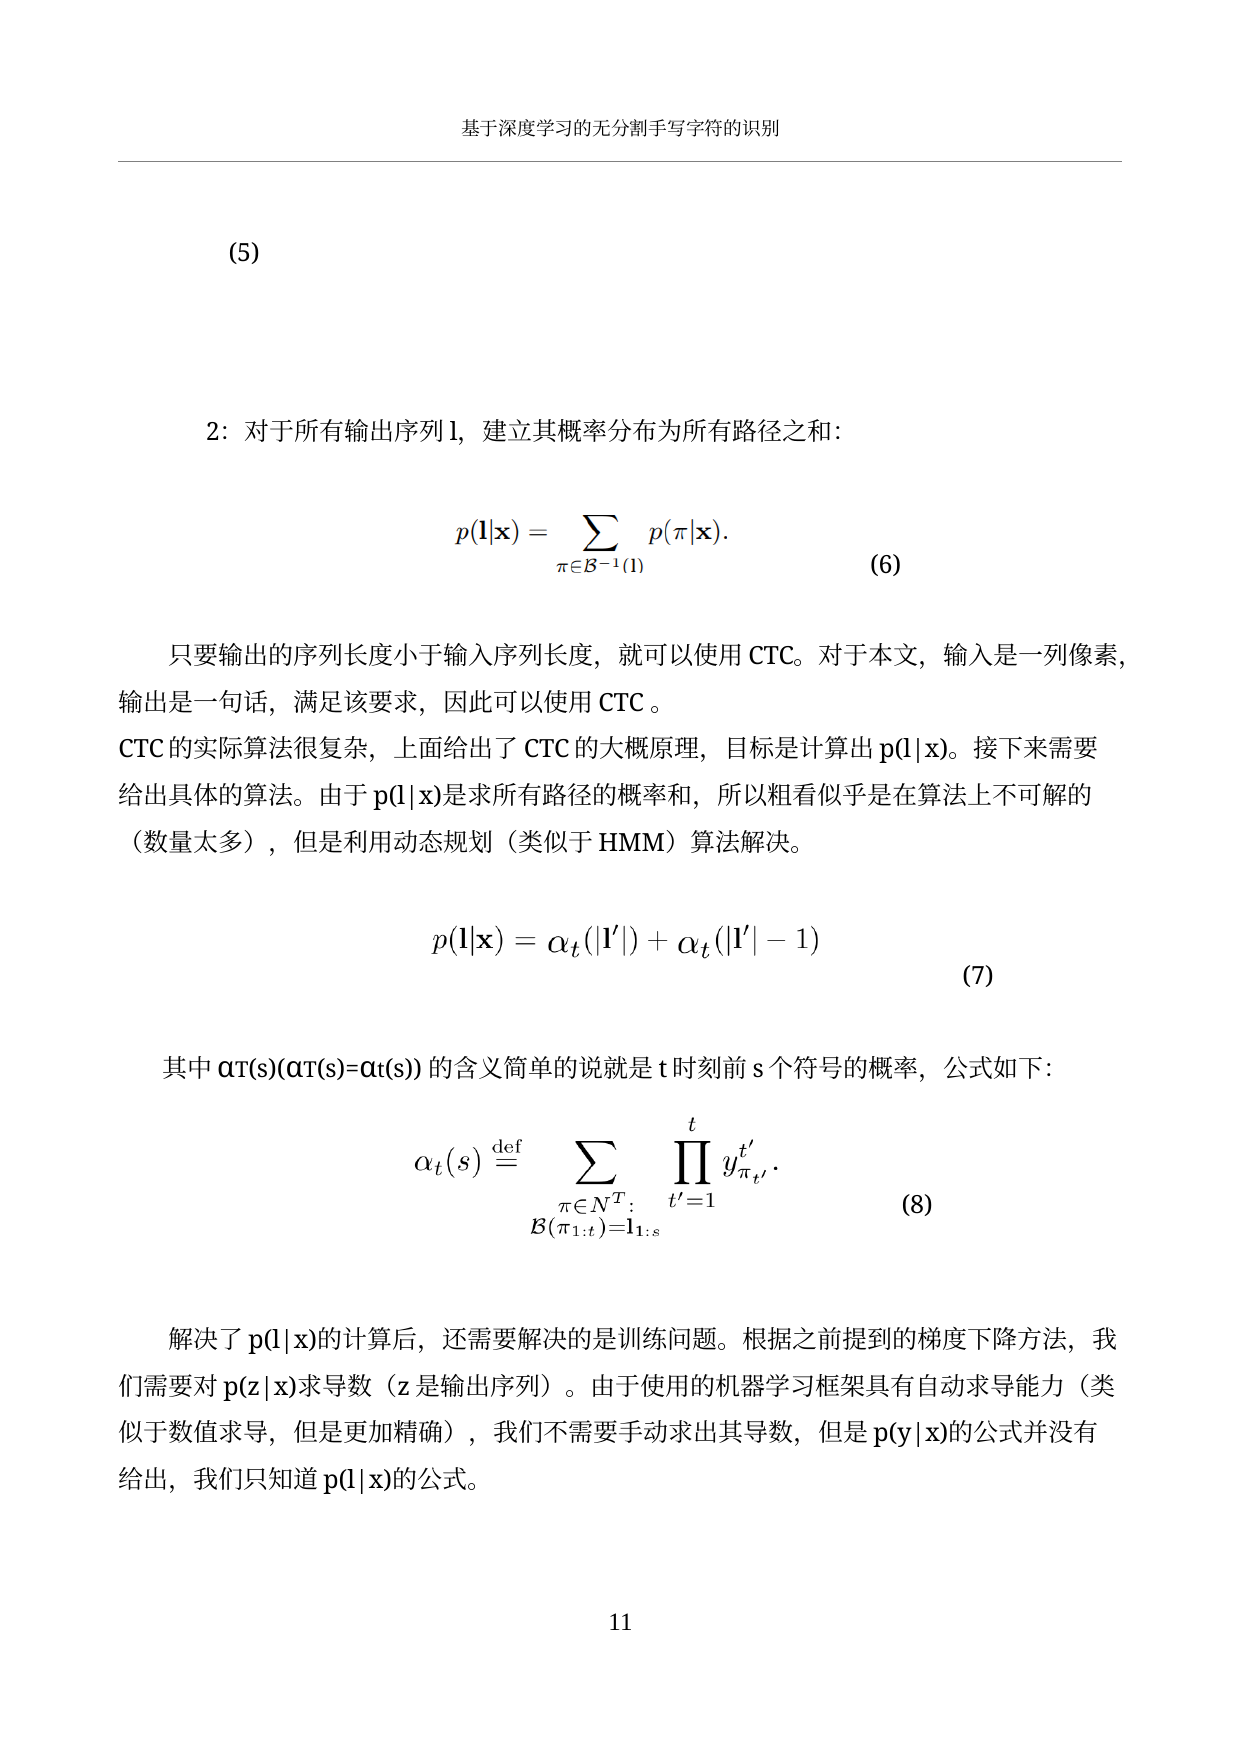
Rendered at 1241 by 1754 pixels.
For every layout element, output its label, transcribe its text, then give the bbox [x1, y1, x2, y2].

text 只要输出的序列长度小于输入序列长度，就可以使用CTC。对于本文，输入是一列像素，输出是一句话，满足该要求，因此可以使用CTC 。 [118, 636, 1122, 718]
picture [411, 1103, 798, 1260]
text [118, 1187, 411, 1221]
text (5) [118, 234, 1122, 269]
text (6) [118, 547, 1122, 581]
picture [419, 913, 821, 969]
text 解决了p(l|x)的计算后，还需要解决的是训练问题。根据之前提到的梯度下降方法，我们需要对p(z|x)求导数（z是输出序列）。由于使用的机器学习框架具有自动求导能力（类似于数值求导，但是更加精确），我们不需要手动求出其导数，但是p(y|x)的公式并没有给出，我们只知道p(l|x)的公式。 [118, 1319, 1122, 1496]
text 2：对于所有输出序列l，建立其概率分布为所有路径之和： [118, 412, 1122, 448]
text (8) [798, 1187, 1122, 1221]
text 其中αT(s)(αT(s)=αt(s)) 的含义简单的说就是t时刻前s个符号的概率，公式如下： [118, 1046, 1122, 1086]
picture [447, 503, 728, 573]
text CTC的实际算法很复杂，上面给出了CTC的大概原理，目标是计算出p(l|x)。接下来需要给出具体的算法。由于p(l|x)是求所有路径的概率和，所以粗看似乎是在算法上不可解的（数量太多），但是利用动态规划（类似于HMM）算法解决。 [118, 729, 1122, 859]
text (7) [118, 958, 1122, 992]
